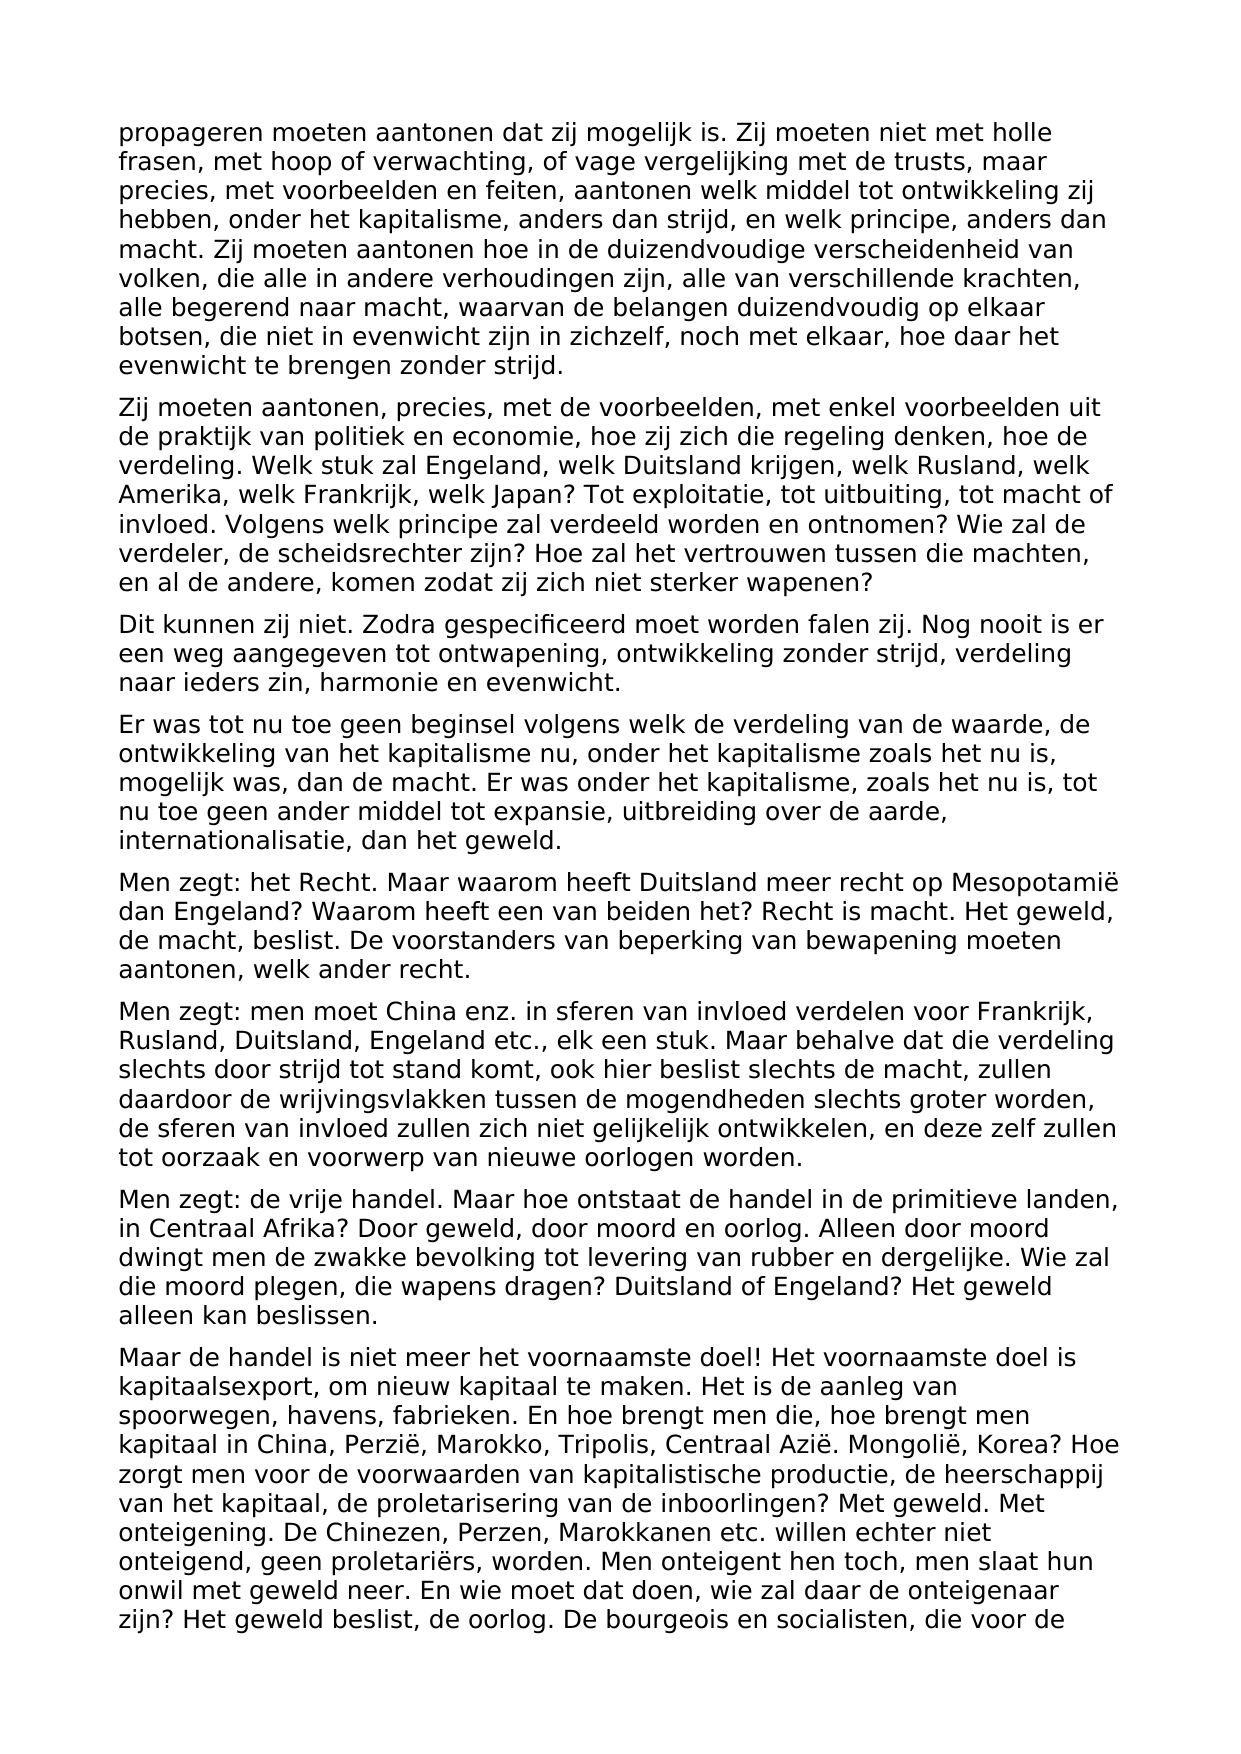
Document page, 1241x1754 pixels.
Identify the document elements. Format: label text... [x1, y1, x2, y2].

text Men zegt: het Recht. Maar waarom heeft Duitsland meer recht op Mesopotamië dan Engeland? Waarom heeft een van beiden het? Recht is macht. Het geweld, de macht, beslist. De voorstanders van beperking van bewapening moeten aantonen, welk ander recht. [118, 868, 1122, 985]
text Men zegt: de vrije handel. Maar hoe ontstaat de handel in de primitieve landen, in Centraal Afrika? Door geweld, door moord en oorlog. Alleen door moord dwingt men de zwakke bevolking tot levering van rubber en dergelijke. Wie zal die moord plegen, die wapens dragen? Duitsland of Engeland? Het geweld alleen kan beslissen. [118, 1185, 1122, 1331]
text Maar de handel is niet meer het voornaamste doel! Het voornaamste doel is kapitaalsexport, om nieuw kapitaal te maken. Het is de aanleg van spoorwegen, havens, fabrieken. En hoe brengt men die, hoe brengt men kapitaal in China, Perzië, Marokko, Tripolis, Centraal Azië. Mongolië, Korea? Hoe zorgt men voor de voorwaarden van kapitalistische productie, de heerschappij van het kapitaal, de proletarisering van de inboorlingen? Met geweld. Met onteigening. De Chinezen, Perzen, Marokkanen etc. willen echter niet onteigend, geen proletariërs, worden. Men onteigent hen toch, men slaat hun onwil met geweld neer. En wie moet dat doen, wie zal daar de onteigenaar zijn? Het geweld beslist, de oorlog. De bourgeois en socialisten, die voor de [118, 1343, 1122, 1635]
text Dit kunnen zij niet. Zodra gespecificeerd moet worden falen zij. Nog nooit is er een weg aangegeven tot ontwapening, ontwikkeling zonder strijd, verdeling naar ieders zin, harmonie en evenwicht. [118, 610, 1122, 697]
text Zij moeten aantonen, precies, met de voorbeelden, met enkel voorbeelden uit de praktijk van politiek en economie, hoe zij zich die regeling denken, hoe de verdeling. Welk stuk zal Engeland, welk Duitsland krijgen, welk Rusland, welk Amerika, welk Frankrijk, welk Japan? Tot exploitatie, tot uitbuiting, tot macht of invloed. Volgens welk principe zal verdeeld worden en ontnomen? Wie zal de verdeler, de scheidsrechter zijn? Hoe zal het vertrouwen tussen die machten, en al de andere, komen zodat zij zich niet sterker wapenen? [118, 393, 1122, 597]
text propageren moeten aantonen dat zij mogelijk is. Zij moeten niet met holle frasen, met hoop of verwachting, of vage vergelijking met de trusts, maar precies, met voorbeelden en feiten, aantonen welk middel tot ontwikkeling zij hebben, onder het kapitalisme, anders dan strijd, en welk principe, anders dan macht. Zij moeten aantonen hoe in de duizendvoudige verscheidenheid van volken, die alle in andere verhoudingen zijn, alle van verschillende krachten, alle begerend naar macht, waarvan de belangen duizendvoudig op elkaar botsen, die niet in evenwicht zijn in zichzelf, noch met elkaar, hoe daar het evenwicht te brengen zonder strijd. [118, 118, 1122, 381]
text Men zegt: men moet China enz. in sferen van invloed verdelen voor Frankrijk, Rusland, Duitsland, Engeland etc., elk een stuk. Maar behalve dat die verdeling slechts door strijd tot stand komt, ook hier beslist slechts de macht, zullen daardoor de wrijvingsvlakken tussen de mogendheden slechts groter worden, de sferen van invloed zullen zich niet gelijkelijk ontwikkelen, en deze zelf zullen tot oorzaak en voorwerp van nieuwe oorlogen worden. [118, 997, 1122, 1172]
text Er was tot nu toe geen beginsel volgens welk de verdeling van de waarde, de ontwikkeling van het kapitalisme nu, onder het kapitalisme zoals het nu is, mogelijk was, dan de macht. Er was onder het kapitalisme, zoals het nu is, tot nu toe geen ander middel tot expansie, uitbreiding over de aarde, internationalisatie, dan het geweld. [118, 710, 1122, 856]
